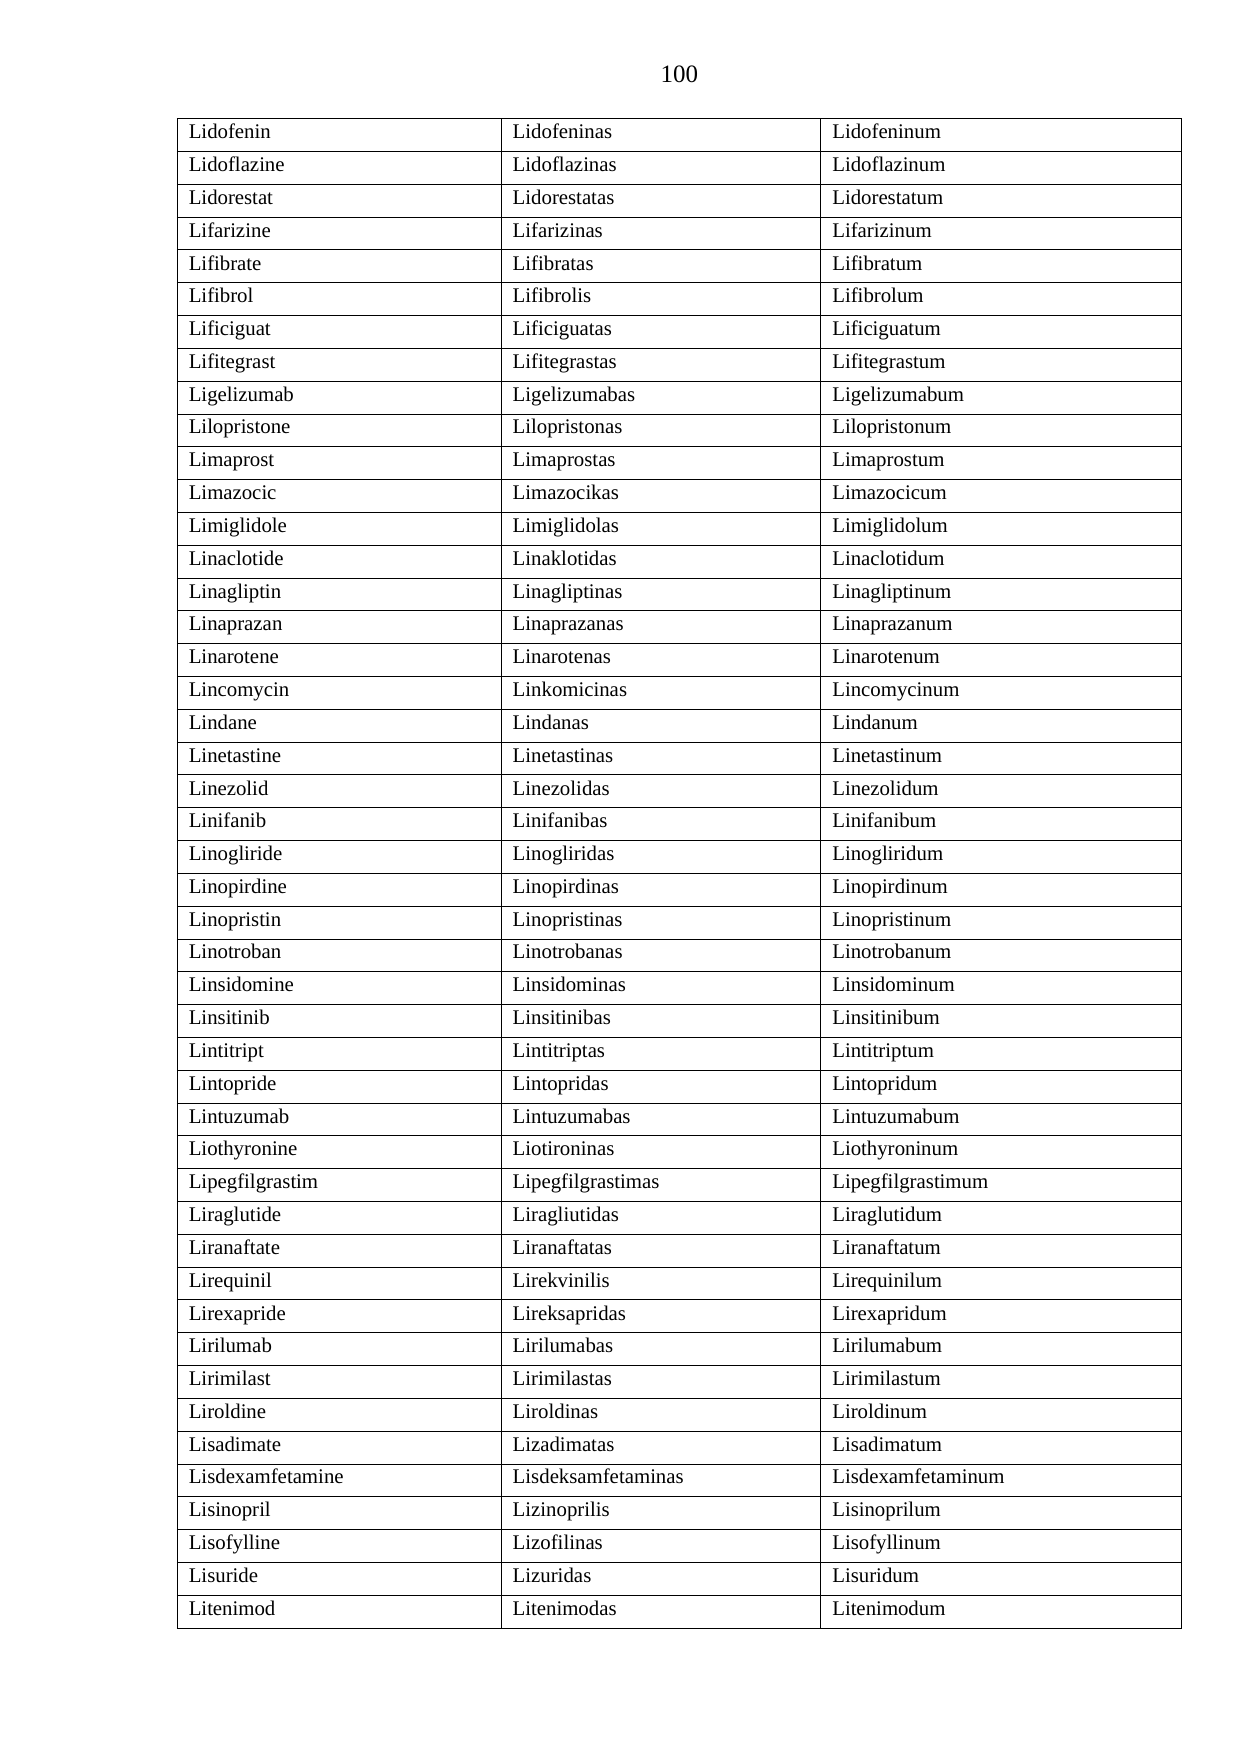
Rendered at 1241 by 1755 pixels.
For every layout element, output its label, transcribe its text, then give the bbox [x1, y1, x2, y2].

table_cell Lincomycin [178, 677, 501, 709]
table_cell Litenimodum [821, 1596, 1181, 1627]
table_cell Lifitegrast [178, 349, 501, 381]
table_cell Lizadimatas [502, 1432, 820, 1463]
table_cell Linopristin [178, 907, 501, 938]
table_cell Lilopristonum [821, 415, 1181, 446]
table_cell Linogliridum [821, 841, 1181, 873]
table_cell Lirilumab [178, 1333, 501, 1365]
table_cell Lidofeninum [821, 119, 1181, 151]
table_cell Linaclotide [178, 546, 501, 577]
table_cell Lirilumabum [821, 1333, 1181, 1365]
table_cell Lirimilastas [502, 1366, 820, 1398]
table_cell Lizofilinas [502, 1530, 820, 1562]
table_cell Linopirdinum [821, 874, 1181, 906]
table_cell Linezolid [178, 775, 501, 807]
table_cell Liothyronine [178, 1136, 501, 1168]
table_cell Lidoflazinas [502, 152, 820, 184]
table_cell Ligelizumabas [502, 382, 820, 413]
table_cell Linezolidum [821, 775, 1181, 807]
table_cell Lisdexamfetaminum [821, 1465, 1181, 1496]
table_cell Lincomycinum [821, 677, 1181, 709]
table_cell Lirequinilum [821, 1268, 1181, 1299]
table_cell Lisuridum [821, 1563, 1181, 1595]
table_cell Linopirdinas [502, 874, 820, 906]
table_cell Linaprazanas [502, 611, 820, 643]
table_cell Lintopridum [821, 1071, 1181, 1102]
table_cell Linarotenum [821, 644, 1181, 676]
table_cell Linetastinas [502, 743, 820, 774]
table_cell Lisinopril [178, 1497, 501, 1529]
table_cell Lidorestatum [821, 185, 1181, 217]
table_cell Lirexapridum [821, 1300, 1181, 1332]
table_cell Lifibratum [821, 250, 1181, 282]
table_cell Lificiguatum [821, 316, 1181, 348]
table_cell Lilopristone [178, 415, 501, 446]
table_cell Lirimilastum [821, 1366, 1181, 1398]
table_cell Lidorestatas [502, 185, 820, 217]
table_cell Lifarizinas [502, 218, 820, 249]
table_cell Lintitript [178, 1038, 501, 1070]
table_cell Limaprost [178, 447, 501, 479]
table_cell Lintopride [178, 1071, 501, 1102]
table_cell Limazocikas [502, 480, 820, 512]
table_cell Linetastine [178, 743, 501, 774]
table_cell Lidofeninas [502, 119, 820, 151]
table_cell Liothyroninum [821, 1136, 1181, 1168]
table_cell Lisinoprilum [821, 1497, 1181, 1529]
table_cell Linopristinum [821, 907, 1181, 938]
table_cell Lisdexamfetamine [178, 1465, 501, 1496]
table_cell Linaklotidas [502, 546, 820, 577]
table_cell Lintuzumabum [821, 1104, 1181, 1135]
table_cell Lilopristonas [502, 415, 820, 446]
table_cell Lifibratas [502, 250, 820, 282]
table_cell Liranaftatas [502, 1235, 820, 1267]
table_cell Liragliutidas [502, 1202, 820, 1234]
table_cell Linsitinibas [502, 1005, 820, 1037]
table_cell Limazocic [178, 480, 501, 512]
table_cell Lisofylline [178, 1530, 501, 1562]
table_cell Lintitriptas [502, 1038, 820, 1070]
table_cell Linsidomine [178, 972, 501, 1004]
table_cell Lifibrol [178, 283, 501, 315]
table_cell Linsitinib [178, 1005, 501, 1037]
table_cell Linifanibas [502, 808, 820, 840]
table_cell Lisuride [178, 1563, 501, 1595]
table_cell Liroldinum [821, 1399, 1181, 1431]
table_cell Linaprazanum [821, 611, 1181, 643]
table_cell Liroldinas [502, 1399, 820, 1431]
table_cell Lificiguat [178, 316, 501, 348]
table_cell Lizuridas [502, 1563, 820, 1595]
table_cell Linagliptinas [502, 579, 820, 610]
table_cell Lipegfilgrastimum [821, 1169, 1181, 1201]
table_cell Lintitriptum [821, 1038, 1181, 1070]
table_cell Linsidominum [821, 972, 1181, 1004]
table_cell Lirexapride [178, 1300, 501, 1332]
table_cell Linifanibum [821, 808, 1181, 840]
table_cell Litenimod [178, 1596, 501, 1627]
table_cell Lifibrolis [502, 283, 820, 315]
table_cell Lisadimatum [821, 1432, 1181, 1463]
table_cell Liranaftatum [821, 1235, 1181, 1267]
table_cell Ligelizumabum [821, 382, 1181, 413]
table_cell Linogliridas [502, 841, 820, 873]
table_cell Lisdeksamfetaminas [502, 1465, 820, 1496]
table_cell Lirekvinilis [502, 1268, 820, 1299]
table_cell Liroldine [178, 1399, 501, 1431]
table_cell Lipegfilgrastimas [502, 1169, 820, 1201]
table_cell Linotrobanum [821, 940, 1181, 971]
table_cell Linogliride [178, 841, 501, 873]
table_cell Lidorestat [178, 185, 501, 217]
table_cell Lidoflazinum [821, 152, 1181, 184]
table_cell Lisofyllinum [821, 1530, 1181, 1562]
table_cell Lifarizine [178, 218, 501, 249]
table_cell Litenimodas [502, 1596, 820, 1627]
table_cell Linsidominas [502, 972, 820, 1004]
table_cell Lirimilast [178, 1366, 501, 1398]
table_cell Linotrobanas [502, 940, 820, 971]
table_cell Lintopridas [502, 1071, 820, 1102]
table_cell Linopirdine [178, 874, 501, 906]
table_cell Limiglidole [178, 513, 501, 545]
table_cell Ligelizumab [178, 382, 501, 413]
table_cell Liotironinas [502, 1136, 820, 1168]
table_cell Linopristinas [502, 907, 820, 938]
table_cell Liranaftate [178, 1235, 501, 1267]
table_cell Lisadimate [178, 1432, 501, 1463]
table_cell Linarotenas [502, 644, 820, 676]
table_cell Linaclotidum [821, 546, 1181, 577]
table_cell Lifarizinum [821, 218, 1181, 249]
table_cell Lidofenin [178, 119, 501, 151]
table_cell Lindane [178, 710, 501, 742]
table_cell Lidoflazine [178, 152, 501, 184]
table_cell Lindanum [821, 710, 1181, 742]
table_cell Linifanib [178, 808, 501, 840]
table_cell Lindanas [502, 710, 820, 742]
table_cell Liraglutidum [821, 1202, 1181, 1234]
table_cell Linagliptin [178, 579, 501, 610]
table_cell Lifibrate [178, 250, 501, 282]
table_cell Limiglidolas [502, 513, 820, 545]
table_cell Limaprostum [821, 447, 1181, 479]
table_cell Limiglidolum [821, 513, 1181, 545]
table_cell Liraglutide [178, 1202, 501, 1234]
table_cell Limazocicum [821, 480, 1181, 512]
table_cell Linetastinum [821, 743, 1181, 774]
table_cell Linarotene [178, 644, 501, 676]
table_cell Limaprostas [502, 447, 820, 479]
table_cell Lireksapridas [502, 1300, 820, 1332]
table_cell Linkomicinas [502, 677, 820, 709]
table_cell Linagliptinum [821, 579, 1181, 610]
table_cell Linsitinibum [821, 1005, 1181, 1037]
table_cell Lificiguatas [502, 316, 820, 348]
table_cell Linotroban [178, 940, 501, 971]
table_cell Lifitegrastas [502, 349, 820, 381]
table_cell Linezolidas [502, 775, 820, 807]
table_cell Lifitegrastum [821, 349, 1181, 381]
table_cell Lintuzumabas [502, 1104, 820, 1135]
table_cell Lipegfilgrastim [178, 1169, 501, 1201]
table_cell Linaprazan [178, 611, 501, 643]
table_cell Lifibrolum [821, 283, 1181, 315]
table_cell Lizinoprilis [502, 1497, 820, 1529]
table_cell Lirequinil [178, 1268, 501, 1299]
table_cell Lirilumabas [502, 1333, 820, 1365]
table_cell Lintuzumab [178, 1104, 501, 1135]
